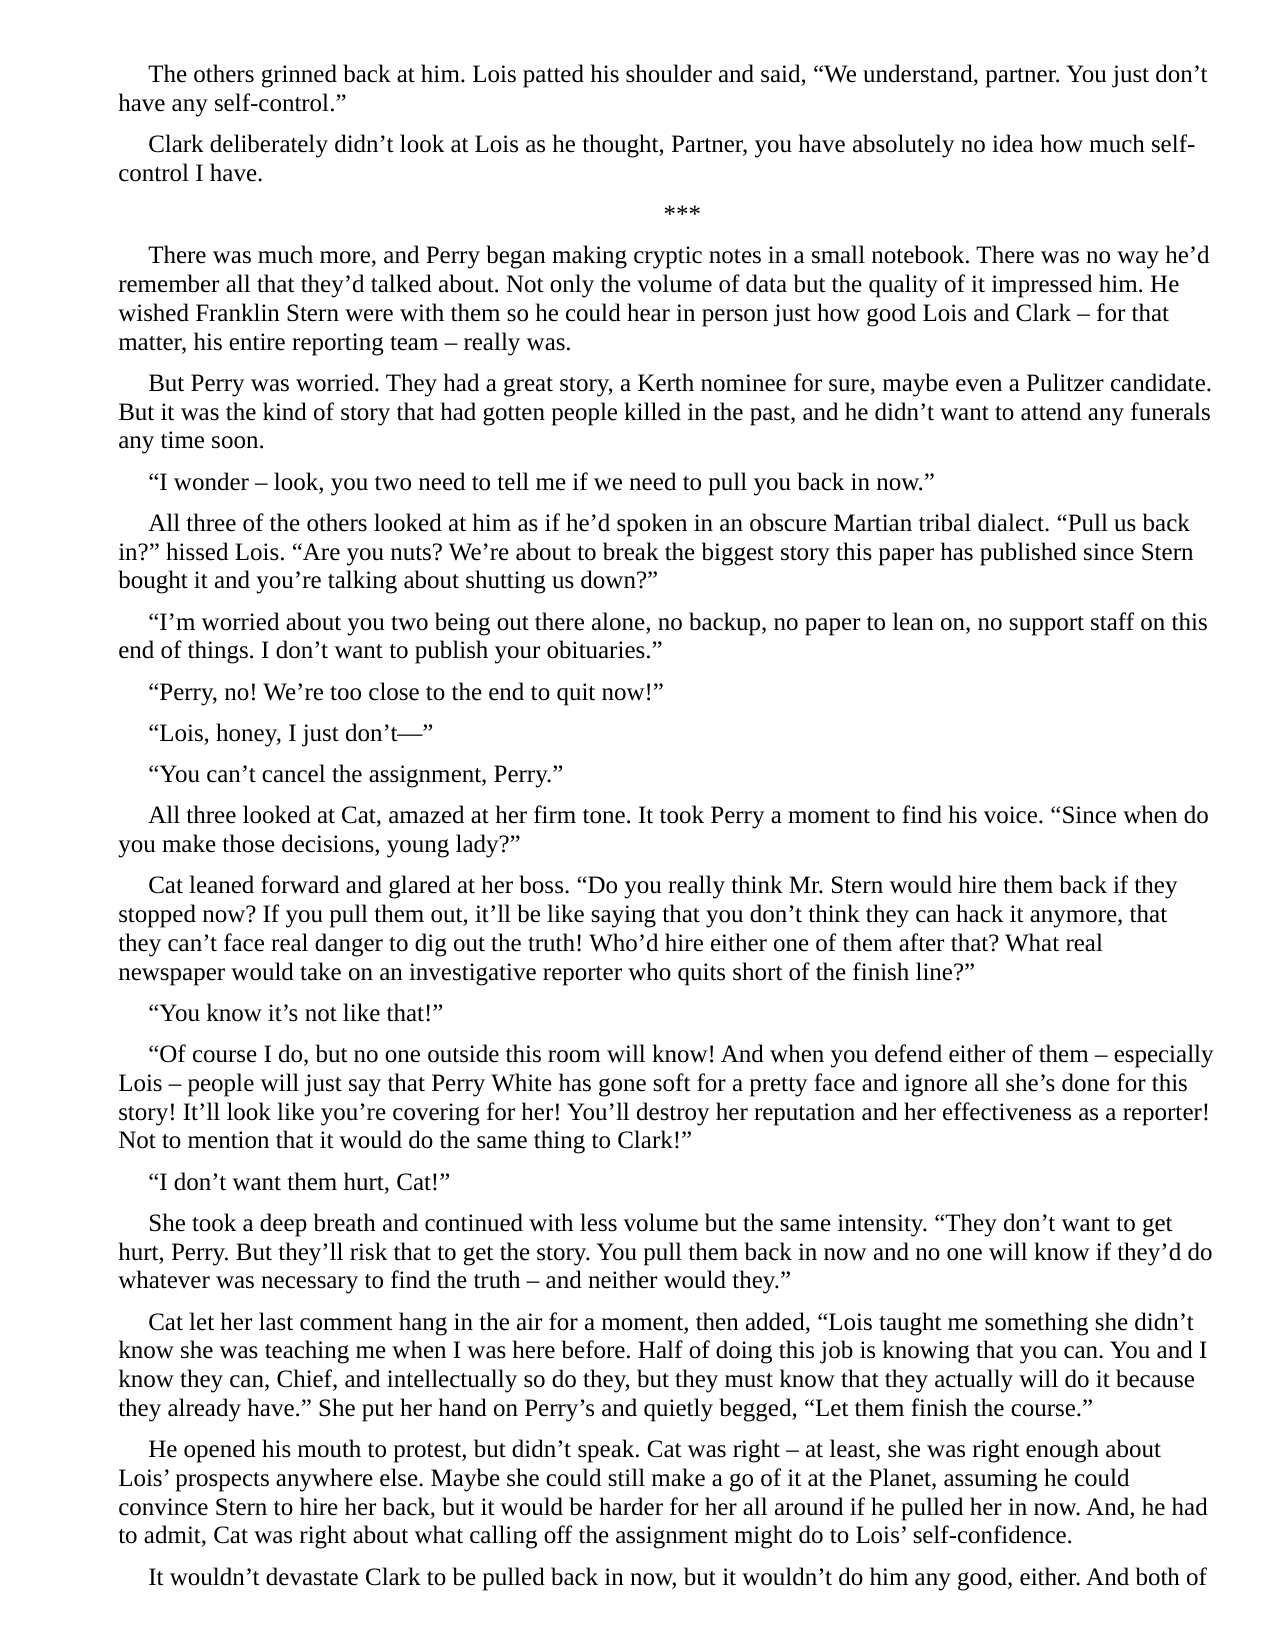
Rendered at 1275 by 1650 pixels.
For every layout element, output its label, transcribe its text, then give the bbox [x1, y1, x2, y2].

text Clark deliberately didn’t look at Lois as he thought, Partner, you have absolutely no idea how much self-control I have. [118, 129, 1216, 187]
text Cat leaned forward and glared at her boss. “Do you really think Mr. Stern would hire them back if they stopped now? If you pull them out, it’ll be like saying that you don’t think they can hack it anymore, that they can’t face real danger to dig out the truth! Who’d hire either one of them after that? What real newspaper would take on an investigative reporter who quits short of the finish line?” [118, 870, 1216, 985]
text “You can’t cancel the assignment, Perry.” [118, 759, 1216, 788]
text The others grinned back at him. Lois patted his shoulder and said, “We understand, partner. You just don’t have any self-control.” [118, 59, 1216, 117]
text “I don’t want them hurt, Cat!” [118, 1167, 1216, 1195]
text All three looked at Cat, amazed at her firm tone. It took Perry a moment to find his voice. “Since when do you make those decisions, young lady?” [118, 800, 1216, 858]
text He opened his mouth to protest, but didn’t speak. Cat was right – at least, she was right enough about Lois’ prospects anywhere else. Maybe she could still make a go of it at the Planet, assuming he could convince Stern to hire her back, but it would be harder for her all around if he pulled her in now. And, he had to admit, Cat was right about what calling off the assignment might do to Lois’ self-confidence. [118, 1434, 1216, 1549]
text “Lois, honey, I just don’t—” [118, 718, 1216, 747]
text Cat let her last comment hang in the air for a moment, then added, “Lois taught me something she didn’t know she was teaching me when I was here before. Half of doing this job is knowing that you can. You and I know they can, Chief, and intellectually so do they, but they must know that they actually will do it because they already have.” She put her hand on Perry’s and quietly begged, “Let them finish the course.” [118, 1307, 1216, 1422]
text She took a deep breath and continued with less volume but the same intensity. “They don’t want to get hurt, Perry. But they’ll risk that to get the story. You pull them back in now and no one will know if they’d do whatever was necessary to find the truth – and neither would they.” [118, 1208, 1216, 1294]
text “I wonder – look, you two need to tell me if we need to pull you back in now.” [118, 467, 1216, 495]
text “I’m worried about you two being out there alone, no backup, no paper to lean on, no support staff on this end of things. I don’t want to publish your obituaries.” [118, 607, 1216, 664]
text But Perry was worried. They had a great story, a Kerth nominee for sure, maybe even a Pulitzer candidate. But it was the kind of story that had gotten people killed in the past, and he didn’t want to attend any funerals any time soon. [118, 368, 1216, 454]
text “Perry, no! We’re too close to the end to quit now!” [118, 677, 1216, 705]
text “Of course I do, but no one outside this room will know! And when you defend either of them – especially Lois – people will just say that Perry White has gone soft for a pretty face and ignore all she’s done for this story! It’ll look like you’re covering for her! You’ll destroy her reputation and her effectiveness as a reporter! Not to mention that it would do the same thing to Clark!” [118, 1039, 1216, 1154]
text All three of the others looked at him as if he’d spoken in an obscure Martian tribal dialect. “Pull us back in?” hissed Lois. “Are you nuts? We’re about to break the biggest story this paper has published since Stern bought it and you’re talking about shutting us down?” [118, 508, 1216, 594]
text It wouldn’t devastate Clark to be pulled back in now, but it wouldn’t do him any good, either. And both of [118, 1562, 1216, 1590]
text There was much more, and Perry began making cryptic notes in a small notebook. There was no way he’d remember all that they’d talked about. Not only the volume of data but the quality of it impressed him. He wished Franklin Stern were with them so he could hear in person just how good Lois and Clark – for that matter, his entire reporting team – really was. [118, 240, 1216, 355]
text “You know it’s not like that!” [118, 998, 1216, 1027]
text *** [118, 199, 1216, 228]
